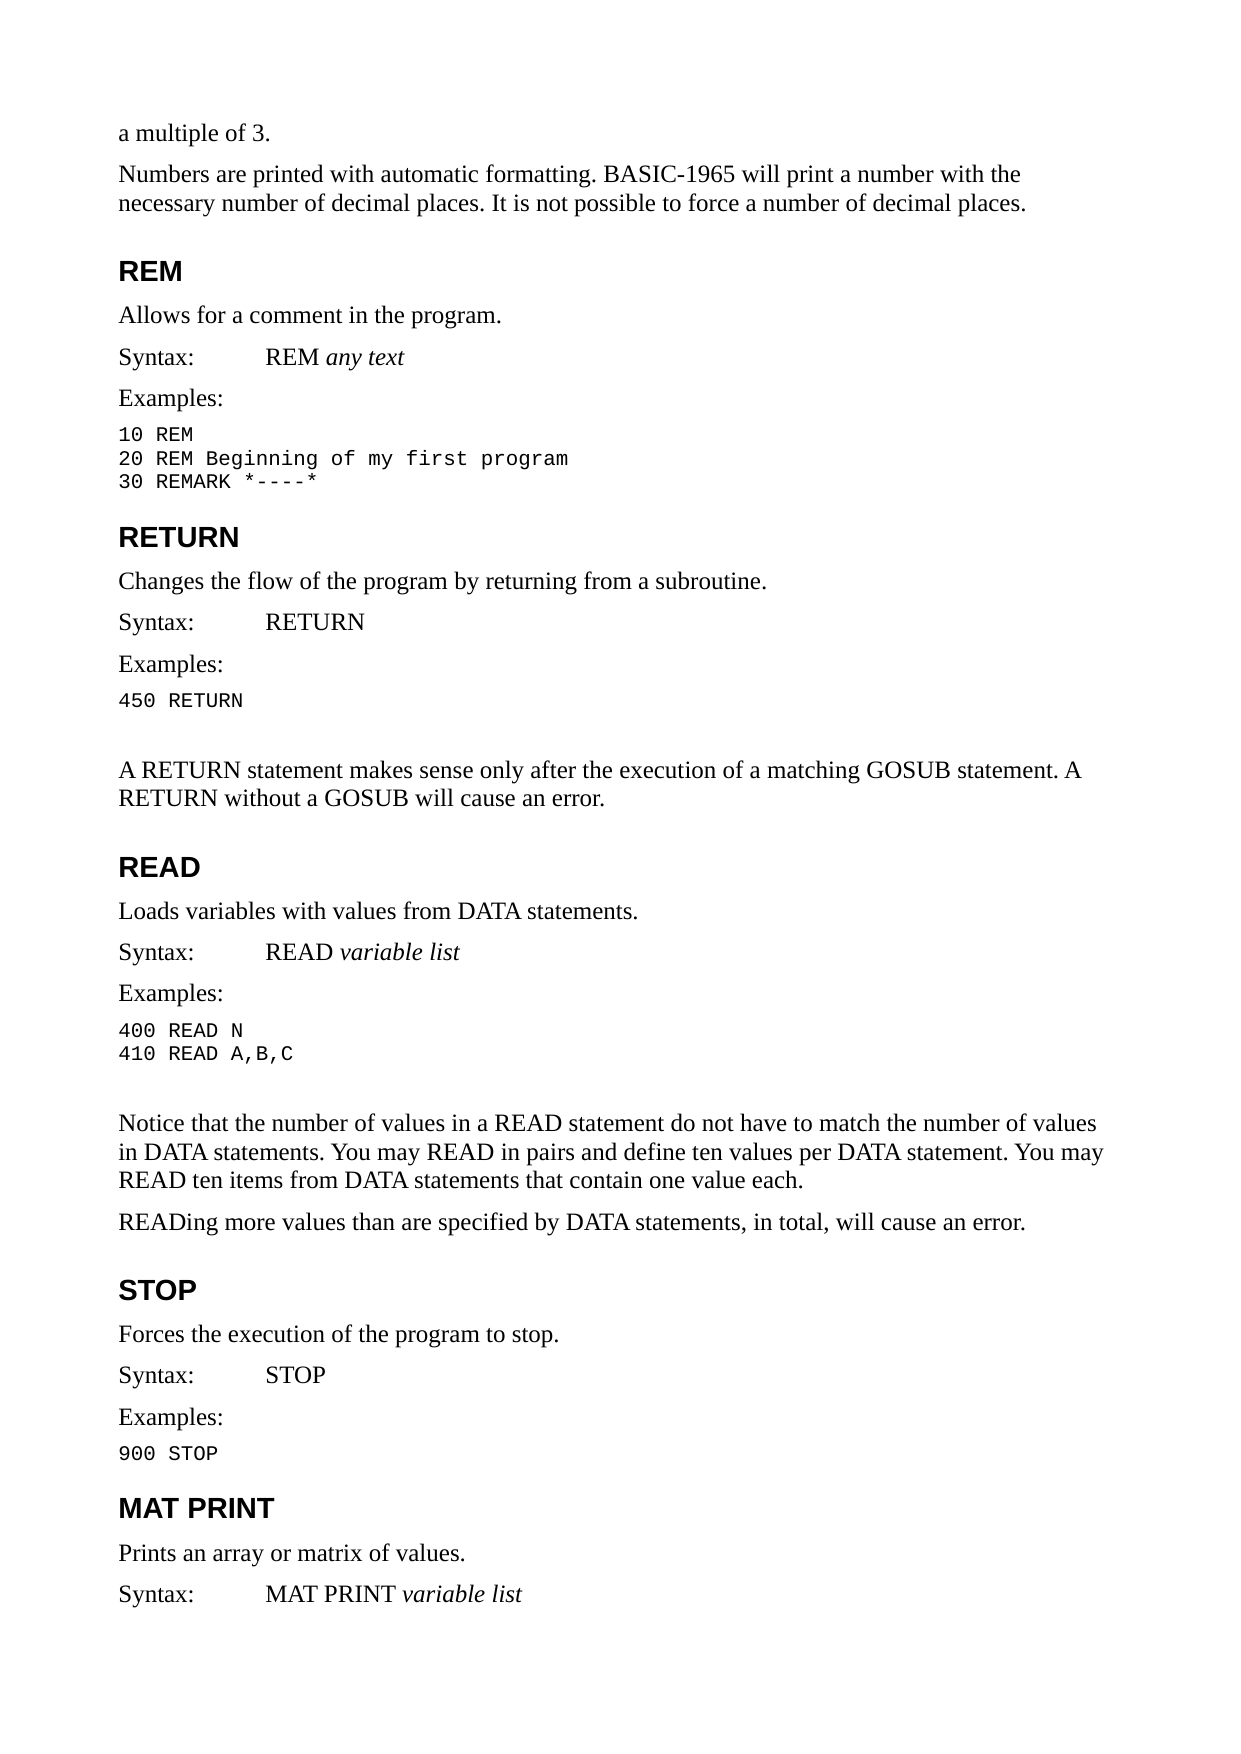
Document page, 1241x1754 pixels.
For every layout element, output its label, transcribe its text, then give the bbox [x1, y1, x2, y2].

text Numbers are printed with automatic formatting. BASIC-1965 will print a number with the necessary number of decimal places. It is not possible to force a number of decimal places. [118, 159, 1122, 217]
text READing more values than are specified by DATA statements, in total, will cause an error. [118, 1207, 1122, 1236]
text a multiple of 3. [118, 118, 1122, 147]
text 900 STOP [118, 1443, 1122, 1467]
text 450 RETURN [118, 690, 1122, 713]
text 10 REM [118, 424, 1122, 448]
text Prints an array or matrix of values. [118, 1538, 1122, 1566]
subtitle RETURN [118, 520, 1122, 554]
text Examples: [118, 649, 1122, 677]
text 410 READ A,B,C [118, 1043, 1122, 1067]
subtitle MAT PRINT [118, 1492, 1122, 1525]
text Examples: [118, 383, 1122, 412]
text Changes the flow of the program by returning from a subroutine. [118, 566, 1122, 595]
text 30 REMARK *----* [118, 471, 1122, 495]
subtitle READ [118, 850, 1122, 883]
text 20 REM Beginning of my first program [118, 448, 1122, 471]
text 400 READ N [118, 1019, 1122, 1043]
text Syntax: READ variable list [118, 937, 1122, 966]
text Examples: [118, 978, 1122, 1007]
subtitle STOP [118, 1273, 1122, 1307]
text Syntax: REM any text [118, 342, 1122, 370]
text Examples: [118, 1402, 1122, 1430]
text Syntax: MAT PRINT variable list [118, 1579, 1122, 1608]
text Loads variables with values from DATA statements. [118, 896, 1122, 924]
text Forces the execution of the program to stop. [118, 1319, 1122, 1348]
subtitle REM [118, 254, 1122, 288]
text A RETURN statement makes sense only after the execution of a matching GOSUB statement. A RETURN without a GOSUB will cause an error. [118, 755, 1122, 812]
text Syntax: STOP [118, 1360, 1122, 1389]
text Syntax: RETURN [118, 607, 1122, 636]
text Allows for a comment in the program. [118, 300, 1122, 329]
text Notice that the number of values in a READ statement do not have to match the number of values in DATA statements. You may READ in pairs and define ten values per DATA statement. You may READ ten items from DATA statements that contain one value each. [118, 1108, 1122, 1194]
